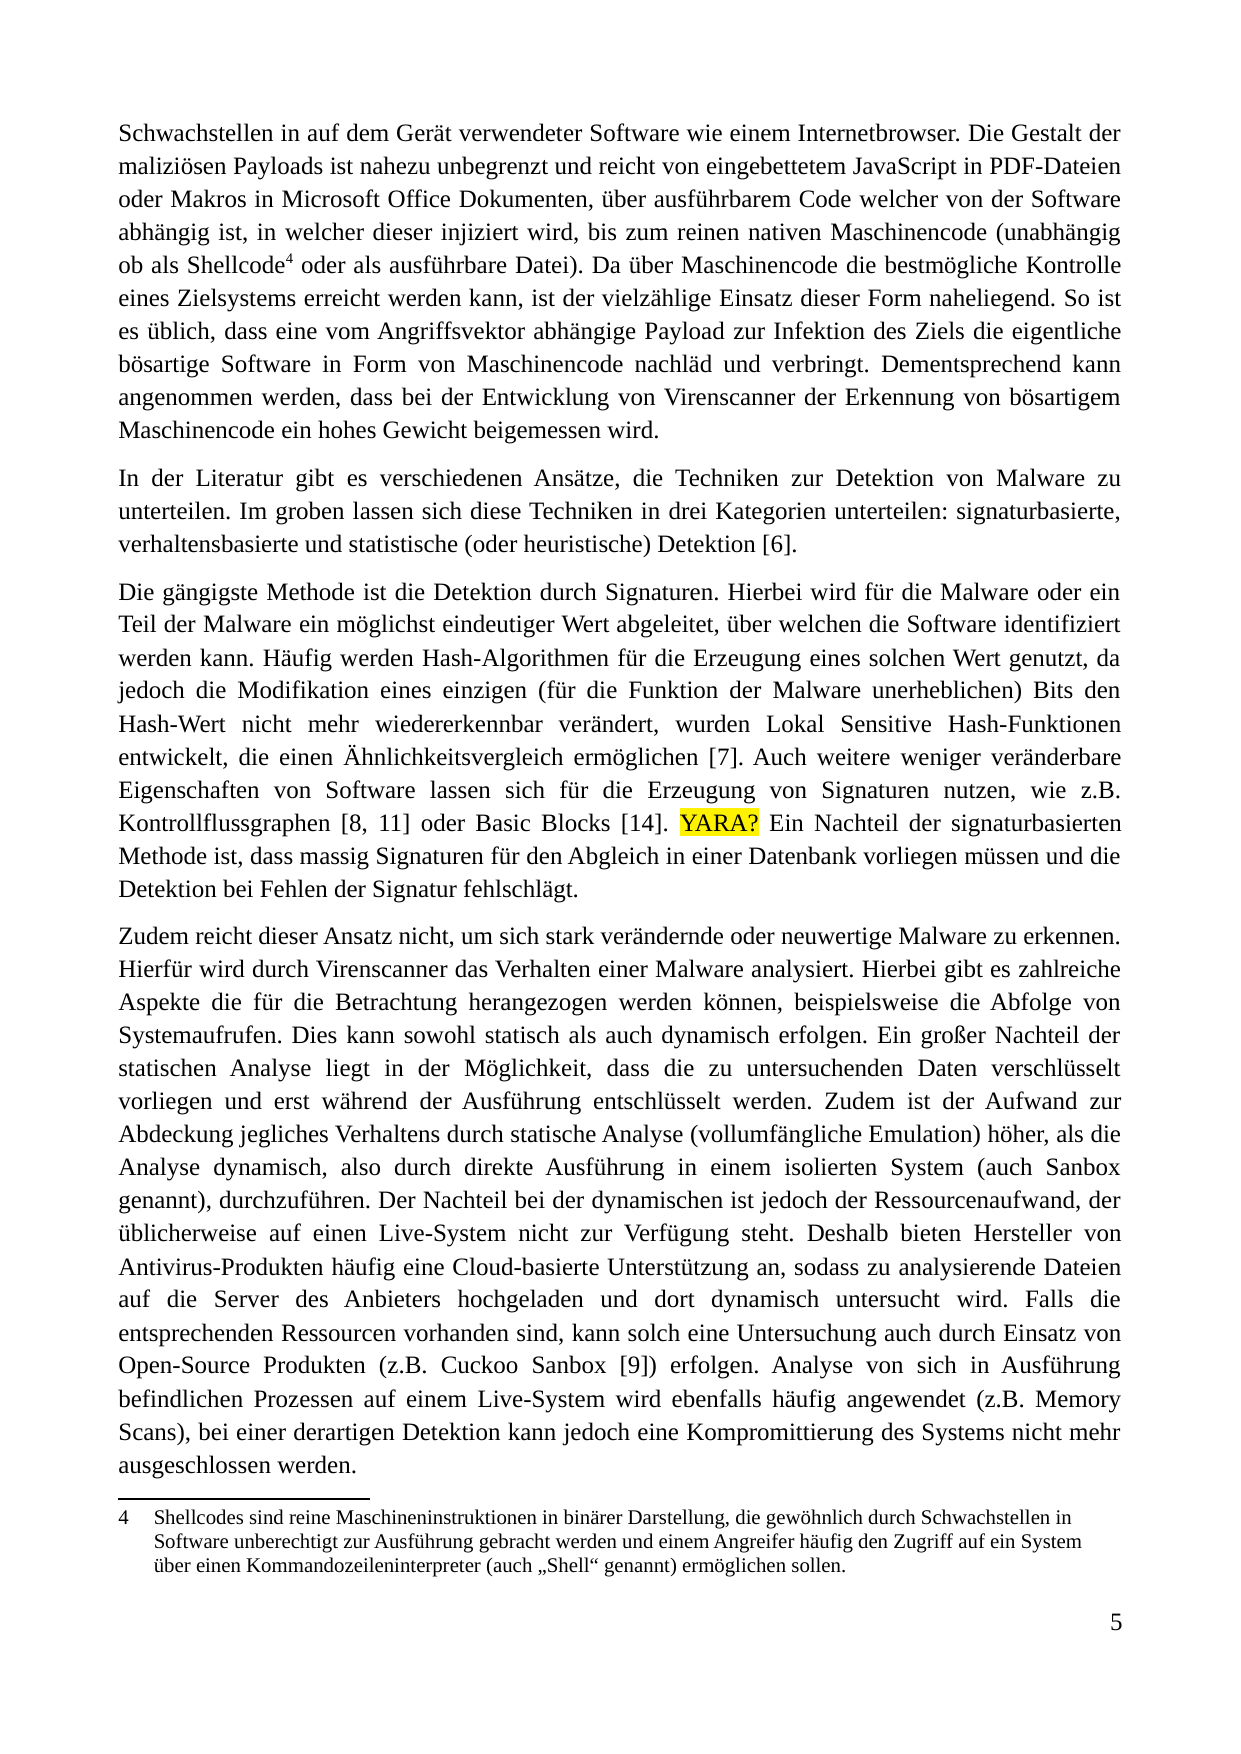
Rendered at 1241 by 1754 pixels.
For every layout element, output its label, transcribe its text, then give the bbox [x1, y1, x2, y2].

text Die gängigste Methode ist die Detektion durch Signaturen. Hierbei wird für die Malware oder ein Teil der Malware ein möglichst eindeutiger Wert abgeleitet, über welchen die Software identifiziert werden kann. Häufig werden Hash-Algorithmen für die Erzeugung eines solchen Wert genutzt, da jedoch die Modifikation eines einzigen (für die Funktion der Malware unerheblichen) Bits den Hash-Wert nicht mehr wiedererkennbar verändert, wurden Lokal Sensitive Hash-Funktionen entwickelt, die einen Ähnlichkeitsvergleich ermöglichen [7]. Auch weitere weniger veränderbare Eigenschaften von Software lassen sich für die Erzeugung von Signaturen nutzen, wie z.B. Kontrollflussgraphen [8, 11] oder Basic Blocks [14]. YARA? Ein Nachteil der signaturbasierten Methode ist, dass massig Signaturen für den Abgleich in einer Datenbank vorliegen müssen und die Detektion bei Fehlen der Signatur fehlschlägt. [118, 577, 1122, 902]
text Zudem reicht dieser Ansatz nicht, um sich stark verändernde oder neuwertige Malware zu erkennen. Hierfür wird durch Virenscanner das Verhalten einer Malware analysiert. Hierbei gibt es zahlreiche Aspekte die für die Betrachtung herangezogen werden können, beispielsweise die Abfolge von Systemaufrufen. Dies kann sowohl statisch als auch dynamisch erfolgen. Ein großer Nachteil der statischen Analyse liegt in der Möglichkeit, dass die zu untersuchenden Daten verschlüsselt vorliegen und erst während der Ausführung entschlüsselt werden. Zudem ist der Aufwand zur Abdeckung jegliches Verhaltens durch statische Analyse (vollumfängliche Emulation) höher, als die Analyse dynamisch, also durch direkte Ausführung in einem isolierten System (auch Sanbox genannt), durchzuführen. Der Nachteil bei der dynamischen ist jedoch der Ressourcenaufwand, der üblicherweise auf einen Live-System nicht zur Verfügung steht. Deshalb bieten Hersteller von Antivirus-Produkten häufig eine Cloud-basierte Unterstützung an, sodass zu analysierende Dateien auf die Server des Anbieters hochgeladen und dort dynamisch untersucht wird. Falls die entsprechenden Ressourcen vorhanden sind, kann solch eine Untersuchung auch durch Einsatz von Open-Source Produkten (z.B. Cuckoo Sanbox [9]) erfolgen. Analyse von sich in Ausführung befindlichen Prozessen auf einem Live-System wird ebenfalls häufig angewendet (z.B. Memory Scans), bei einer derartigen Detektion kann jedoch eine Kompromittierung des Systems nicht mehr ausgeschlossen werden. [118, 921, 1122, 1478]
text In der Literatur gibt es verschiedenen Ansätze, die Techniken zur Detektion von Malware zu unterteilen. Im groben lassen sich diese Techniken in drei Kategorien unterteilen: signaturbasierte, verhaltensbasierte und statistische (oder heuristische) Detektion [6]. [118, 463, 1122, 558]
text Schwachstellen in auf dem Gerät verwendeter Software wie einem Internetbrowser. Die Gestalt der maliziösen Payloads ist nahezu unbegrenzt und reicht von eingebettetem JavaScript in PDF-Dateien oder Makros in Microsoft Office Dokumenten, über ausführbarem Code welcher von der Software abhängig ist, in welcher dieser injiziert wird, bis zum reinen nativen Maschinencode (unabhängig ob als Shellcode oder als ausführbare Datei). Da über Maschinencode die bestmögliche Kontrolle eines Zielsystems erreicht werden kann, ist der vielzählige Einsatz dieser Form naheliegend. So ist es üblich, dass eine vom Angriffsvektor abhängige Payload zur Infektion des Ziels die eigentliche bösartige Software in Form von Maschinencode nachläd und verbringt. Dementsprechend kann angenommen werden, dass bei der Entwicklung von Virenscanner der Erkennung von bösartigem Maschinencode ein hohes Gewicht beigemessen wird. [118, 118, 1122, 444]
text Shellcodes sind reine Maschineninstruktionen in binärer Darstellung, die gewöhnlich durch Schwachstellen in Software unberechtigt zur Ausführung gebracht werden und einem Angreifer häufig den Zugriff auf ein System über einen Kommandozeileninterpreter (auch „Shell“ genannt) ermöglichen sollen. [118, 1505, 1122, 1577]
